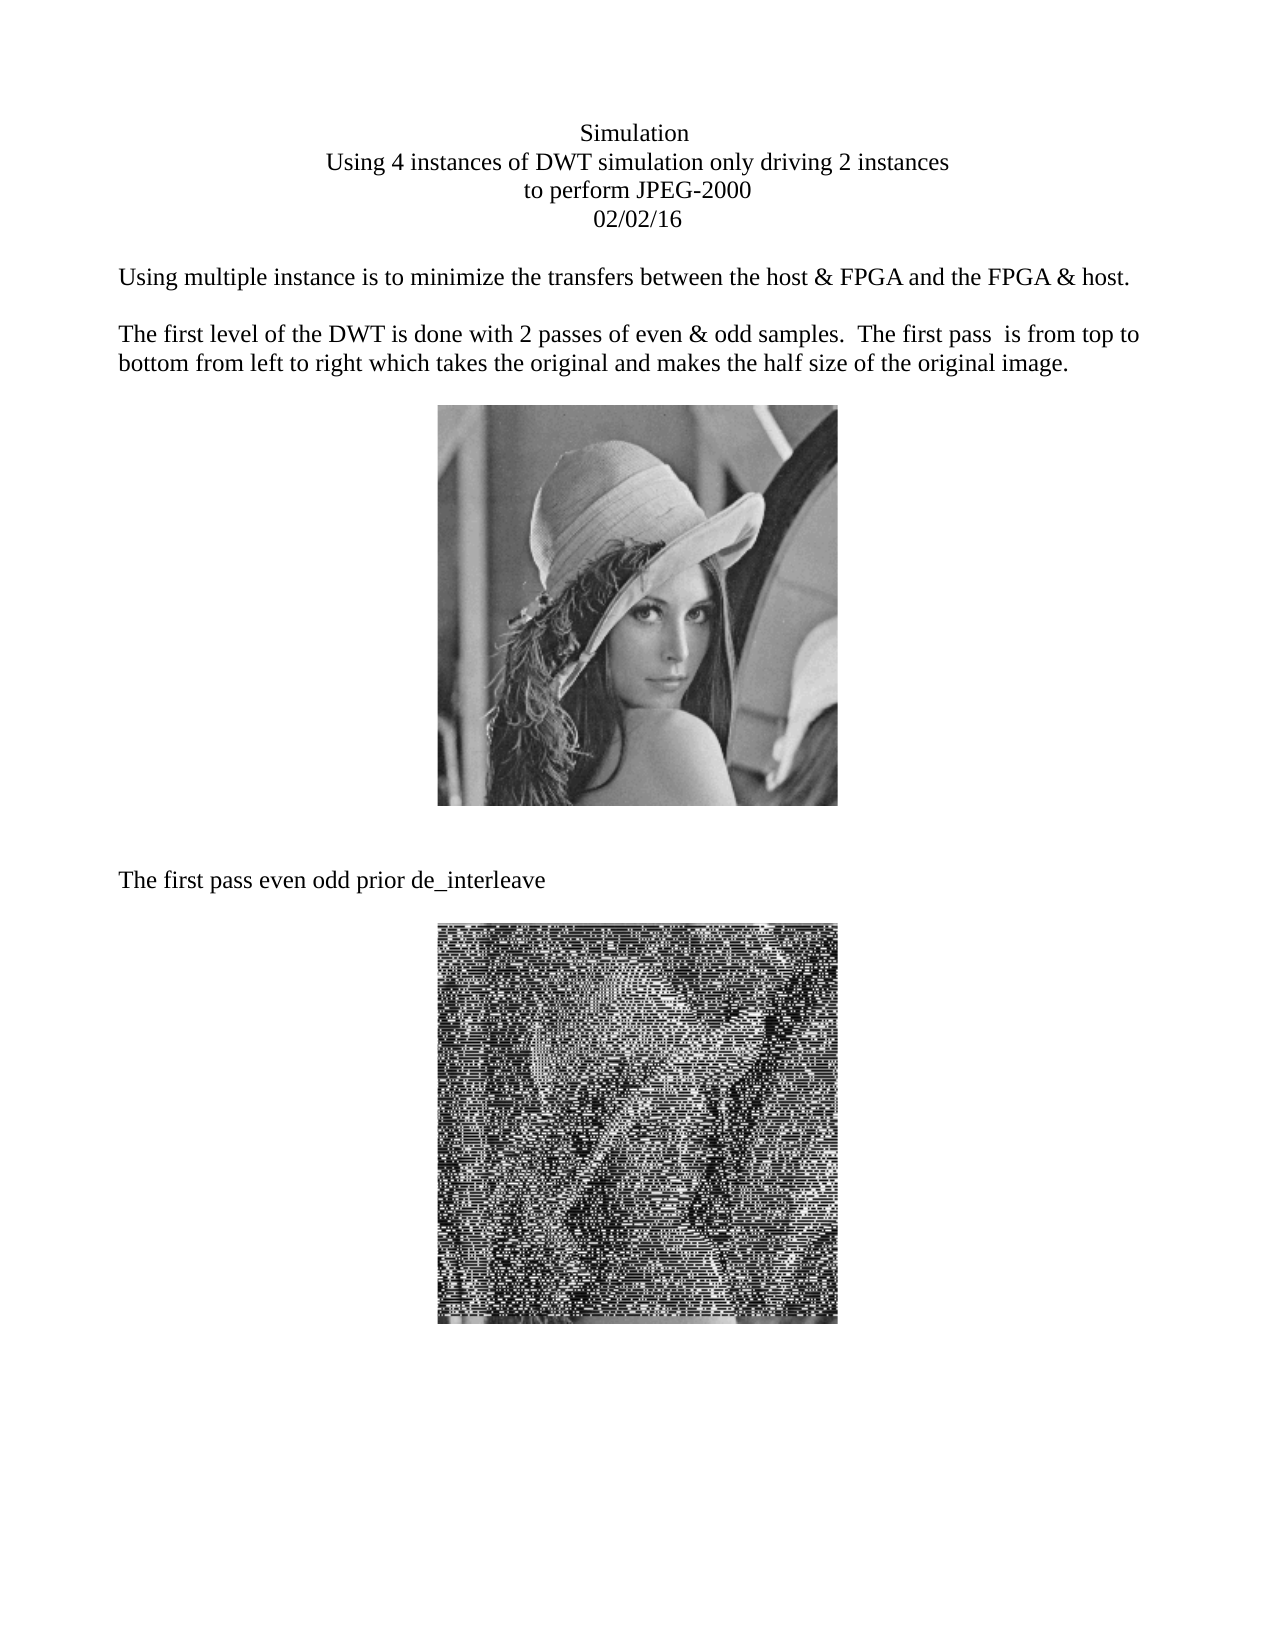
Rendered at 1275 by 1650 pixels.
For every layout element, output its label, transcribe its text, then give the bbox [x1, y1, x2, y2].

picture [437, 923, 838, 1324]
text Using multiple instance is to minimize the transfers between the host & FPGA and the FPGA & host. [118, 262, 1157, 291]
text to perform JPEG-2000 [118, 176, 1157, 204]
text 02/02/16 [118, 204, 1157, 233]
picture [437, 405, 838, 806]
text Simulation [118, 118, 1157, 147]
text The first pass even odd prior de_interleave [118, 866, 1157, 894]
text The first level of the DWT is done with 2 passes of even & odd samples. The first pass is from top to bottom from left to right which takes the original and makes the half size of the original image. [118, 319, 1157, 377]
text Using 4 instances of DWT simulation only driving 2 instances [118, 147, 1157, 176]
